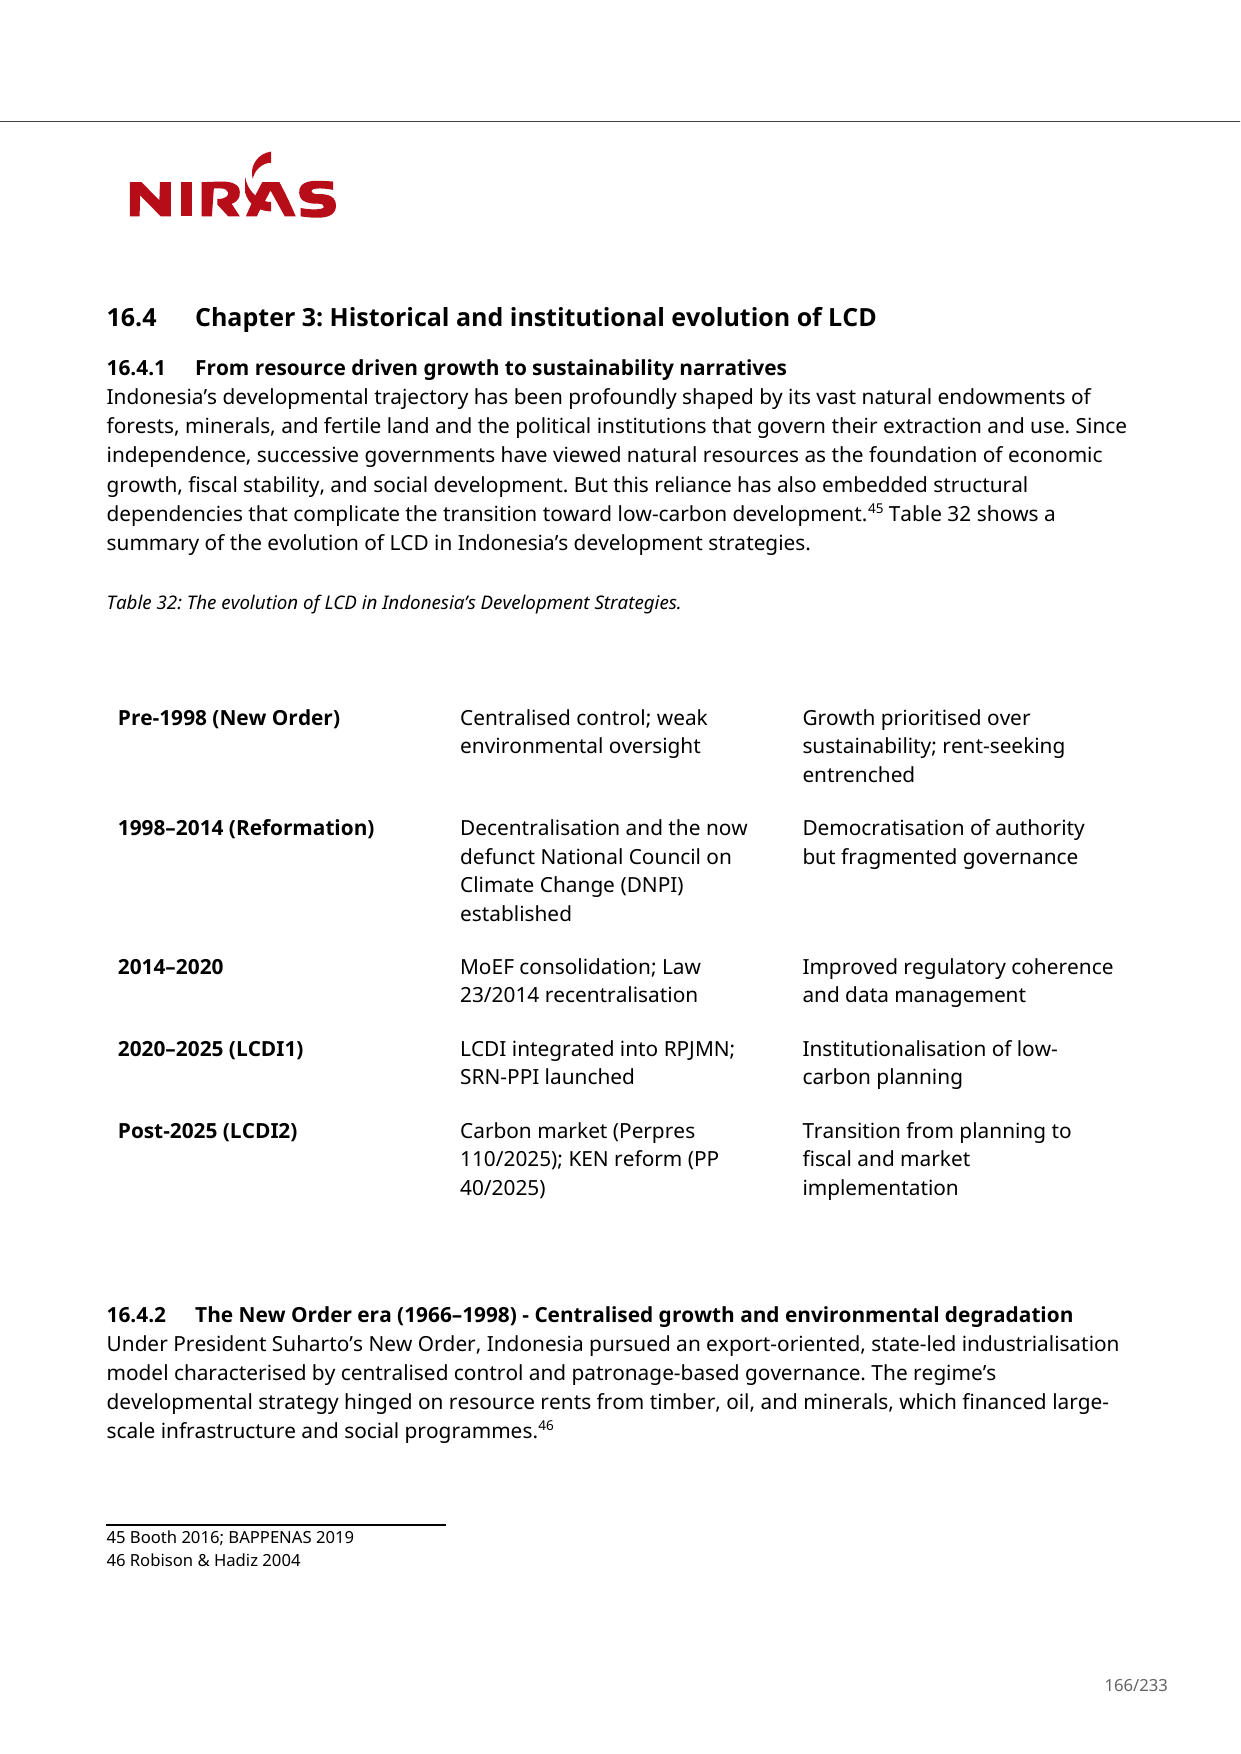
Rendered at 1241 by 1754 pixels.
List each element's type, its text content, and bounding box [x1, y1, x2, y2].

table_cell MoEF consolidation; Law 23/2014 recentralisation [449, 952, 791, 1034]
table_cell LCDI integrated into RPJMN; SRN-PPI launched [449, 1034, 791, 1116]
table_cell Growth prioritised over sustainability; rent-seeking entrenched [791, 703, 1134, 813]
table_cell Pre-1998 (New Order) [106, 703, 449, 813]
table_cell Post-2025 (LCDI2) [106, 1116, 449, 1226]
table_header Period [106, 621, 449, 703]
text Booth 2016; BAPPENAS 2019 [106, 1525, 1134, 1548]
text Table 32: The evolution of LCD in Indonesia’s Development Strategies. [106, 588, 1134, 615]
subtitle From resource driven growth to sustainability narratives [106, 352, 1134, 382]
table_cell Centralised control; weak environmental oversight [449, 703, 791, 813]
table_cell Decentralisation and the now defunct National Council on Climate Change (DNPI) established [449, 813, 791, 952]
table_cell 1998–2014 (Reformation) [106, 813, 449, 952]
subtitle Chapter 3: Historical and institutional evolution of LCD [106, 299, 1134, 334]
table_cell 2014–2020 [106, 952, 449, 1034]
table_cell Transition from planning to fiscal and market implementation [791, 1116, 1134, 1226]
table_cell 2020–2025 (LCDI1) [106, 1034, 449, 1116]
table_cell Institutionalisation of low-carbon planning [791, 1034, 1134, 1116]
table_cell Carbon market (Perpres 110/2025); KEN reform (PP 40/2025) [449, 1116, 791, 1226]
table_cell Improved regulatory coherence and data management [791, 952, 1134, 1034]
text Under President Suharto’s New Order, Indonesia pursued an export-oriented, state-led industrialisation model characterised by centralised control and patronage-based governance. The regime’s developmental strategy hinged on resource rents from timber, oil, and minerals, which financed large-scale infrastructure and social programmes. [106, 1328, 1134, 1445]
subtitle The New Order era (1966–1998) - Centralised growth and environmental degradation [106, 1299, 1134, 1328]
text Robison & Hadiz 2004 [106, 1548, 1134, 1571]
table_cell Democratisation of authority but fragmented governance [791, 813, 1134, 952]
text Indonesia’s developmental trajectory has been profoundly shaped by its vast natural endowments of forests, minerals, and fertile land and the political institutions that govern their extraction and use. Since independence, successive governments have viewed natural resources as the foundation of economic growth, fiscal stability, and social development. But this reliance has also embedded structural dependencies that complicate the transition toward low-carbon development. Table 32 shows a summary of the evolution of LCD in Indonesia’s development strategies. [106, 382, 1134, 557]
table_header Institutional Milestones for LCD [449, 621, 791, 703]
table_header Implications for LCD [791, 621, 1134, 703]
